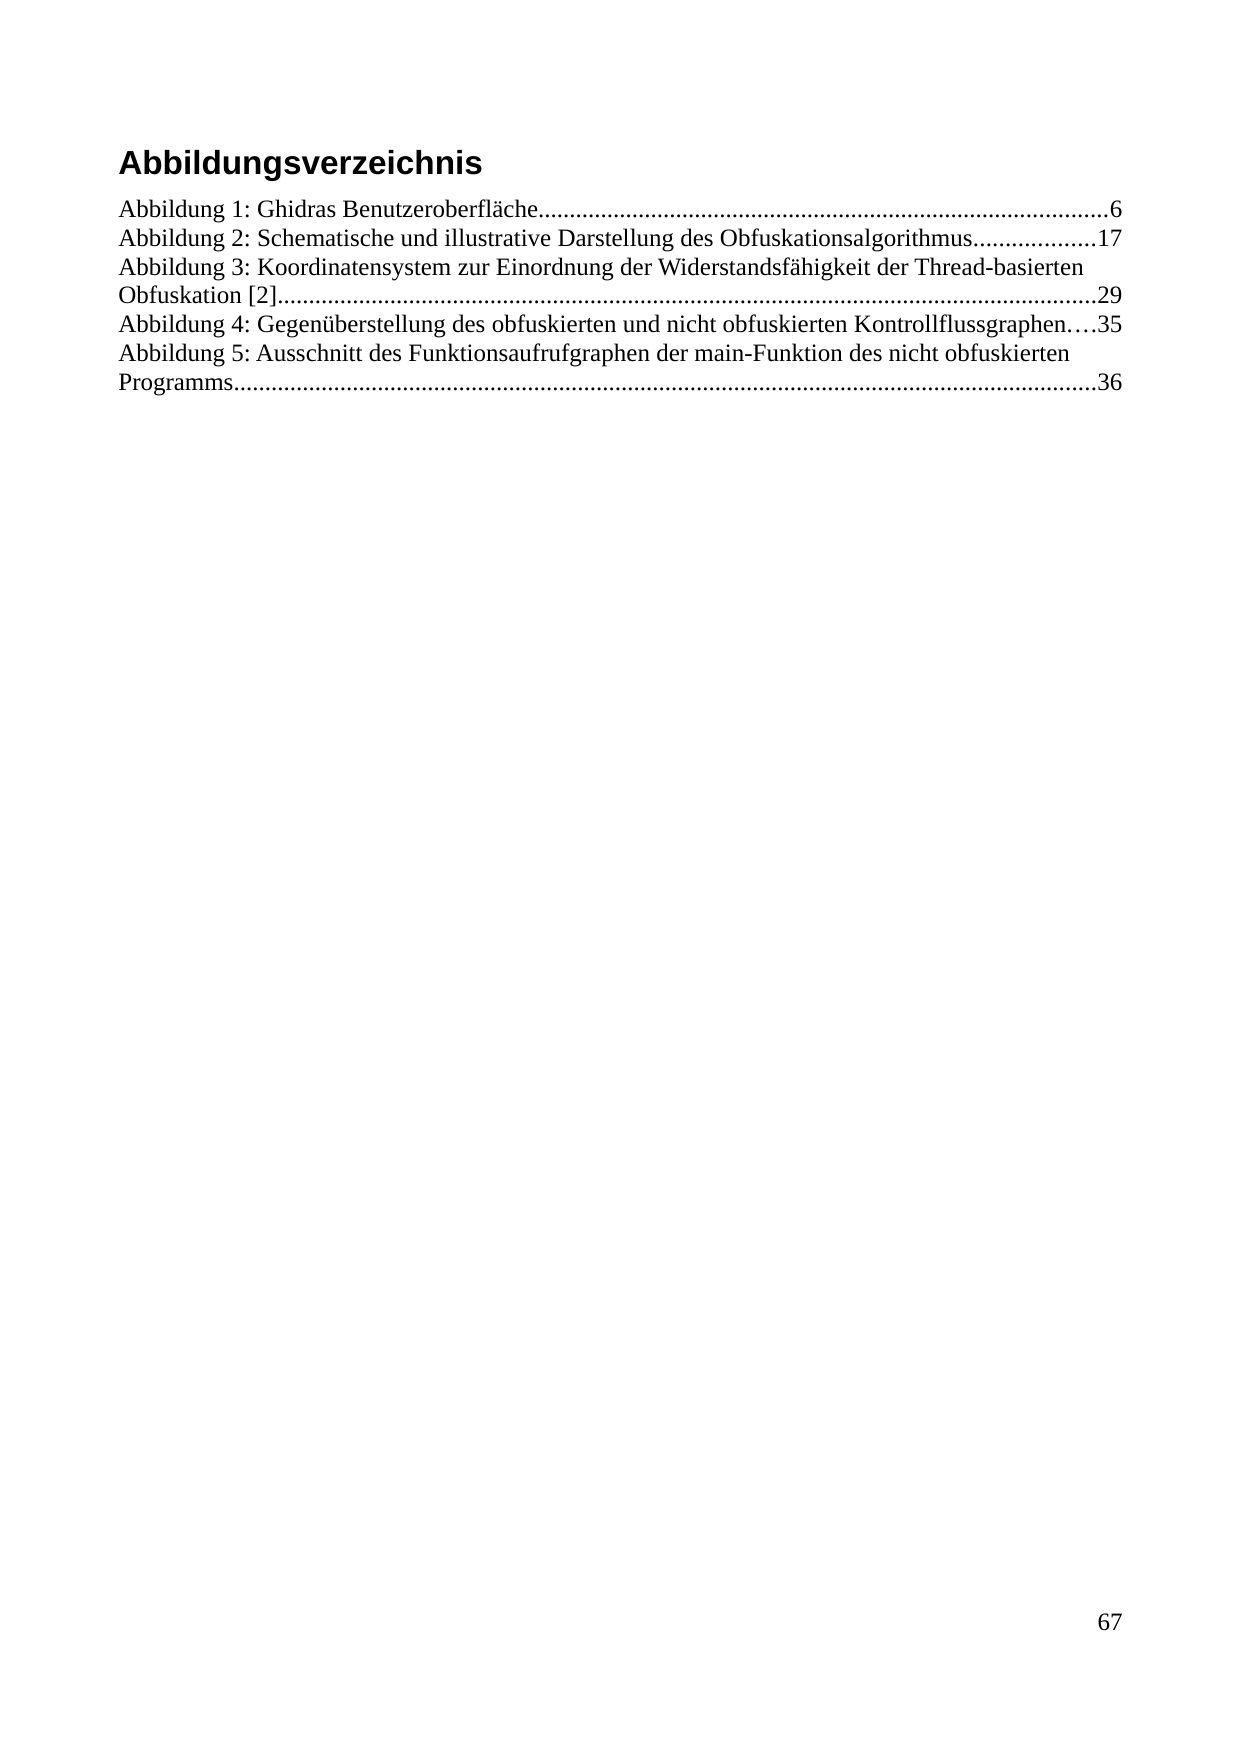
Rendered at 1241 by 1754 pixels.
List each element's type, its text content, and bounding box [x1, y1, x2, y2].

subtitle Abbildungsverzeichnis [118, 143, 1122, 182]
text Abbildung 3: Koordinatensystem zur Einordnung der Widerstandsfähigkeit der Thread-basierten Obfuskation [2] 29 [118, 252, 1122, 309]
text Abbildung 1: Ghidras Benutzeroberfläche 6 [118, 194, 1122, 223]
text Abbildung 5: Ausschnitt des Funktionsaufrufgraphen der main-Funktion des nicht obfuskierten Programms 36 [118, 338, 1122, 395]
text Abbildung 2: Schematische und illustrative Darstellung des Obfuskationsalgorithmus 17 [118, 223, 1122, 252]
text Abbildung 4: Gegenüberstellung des obfuskierten und nicht obfuskierten Kontrollflussgraphen 35 [118, 309, 1122, 338]
